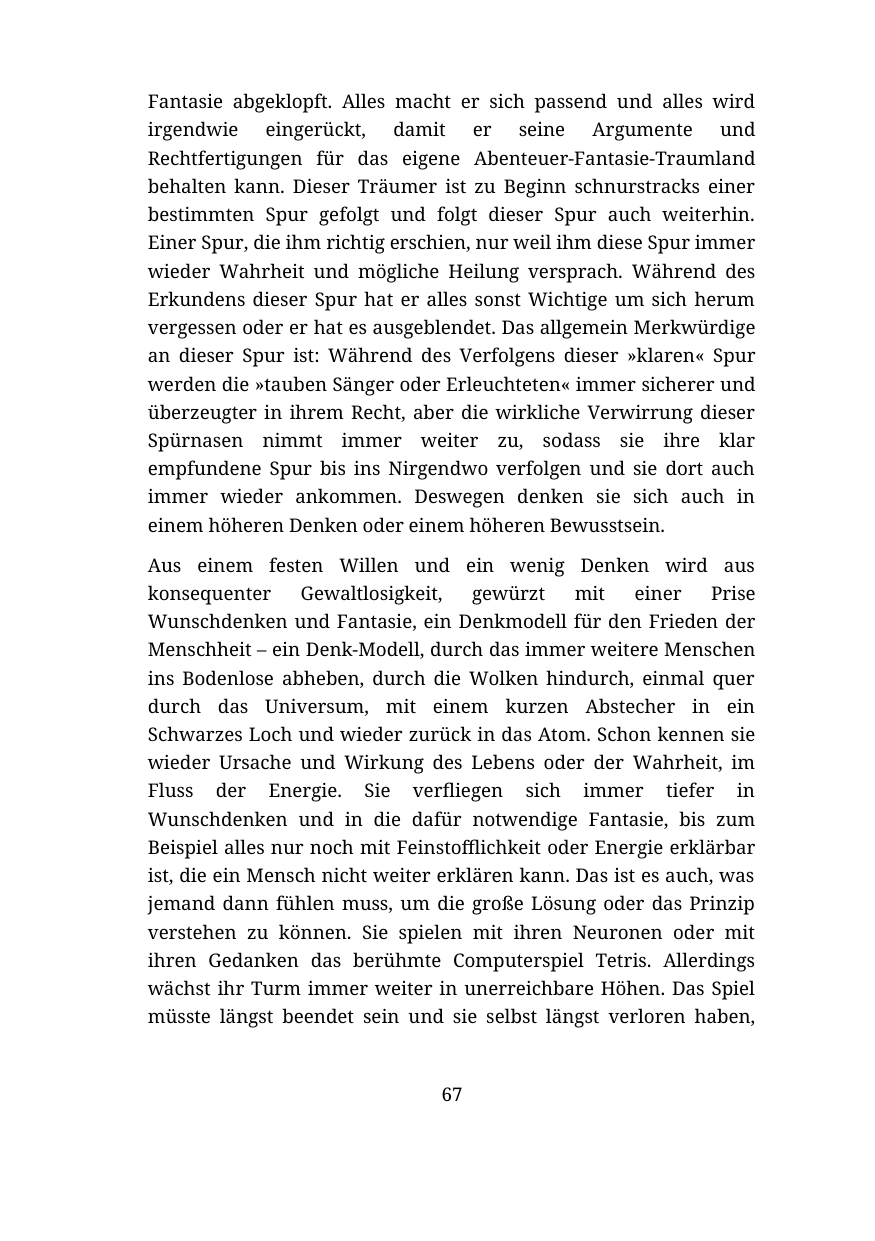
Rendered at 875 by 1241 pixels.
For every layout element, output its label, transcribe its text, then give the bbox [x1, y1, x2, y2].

text Fantasie abgeklopft. Alles macht er sich passend und alles wird irgendwie eingerückt, damit er seine Argumente und Rechtfertigungen für das eigene Abenteuer-Fantasie-Traumland behalten kann. Dieser Träumer ist zu Beginn schnurstracks einer bestimmten Spur gefolgt und folgt dieser Spur auch weiterhin. Einer Spur, die ihm richtig erschien, nur weil ihm diese Spur immer wieder Wahrheit und mögliche Heilung versprach. Während des Erkundens dieser Spur hat er alles sonst Wichtige um sich herum vergessen oder er hat es ausgeblendet. Das allgemein Merkwürdige an dieser Spur ist: Während des Verfolgens dieser »klaren« Spur werden die »tauben Sänger oder Erleuchteten« immer sicherer und überzeugter in ihrem Recht, aber die wirkliche Verwirrung dieser Spürnasen nimmt immer weiter zu, sodass sie ihre klar empfundene Spur bis ins Nirgendwo verfolgen und sie dort auch immer wieder ankommen. Deswegen denken sie sich auch in einem höheren Denken oder einem höheren Bewusstsein. [148, 88, 756, 537]
text Aus einem festen Willen und ein wenig Denken wird aus konsequenter Gewaltlosigkeit, gewürzt mit einer Prise Wunschdenken und Fantasie, ein Denkmodell für den Frieden der Menschheit – ein Denk-Modell, durch das immer weitere Menschen ins Bodenlose abheben, durch die Wolken hindurch, einmal quer durch das Universum, mit einem kurzen Abstecher in ein Schwarzes Loch und wieder zurück in das Atom. Schon kennen sie wieder Ursache und Wirkung des Lebens oder der Wahrheit, im Fluss der Energie. Sie verfliegen sich immer tiefer in Wunschdenken und in die dafür notwendige Fantasie, bis zum Beispiel alles nur noch mit Feinstofflichkeit oder Energie erklärbar ist, die ein Mensch nicht weiter erklären kann. Das ist es auch, was jemand dann fühlen muss, um die große Lösung oder das Prinzip verstehen zu können. Sie spielen mit ihren Neuronen oder mit ihren Gedanken das berühmte Computerspiel Tetris. Allerdings wächst ihr Turm immer weiter in unerreichbare Höhen. Das Spiel müsste längst beendet sein und sie selbst längst verloren haben, [148, 552, 756, 1029]
